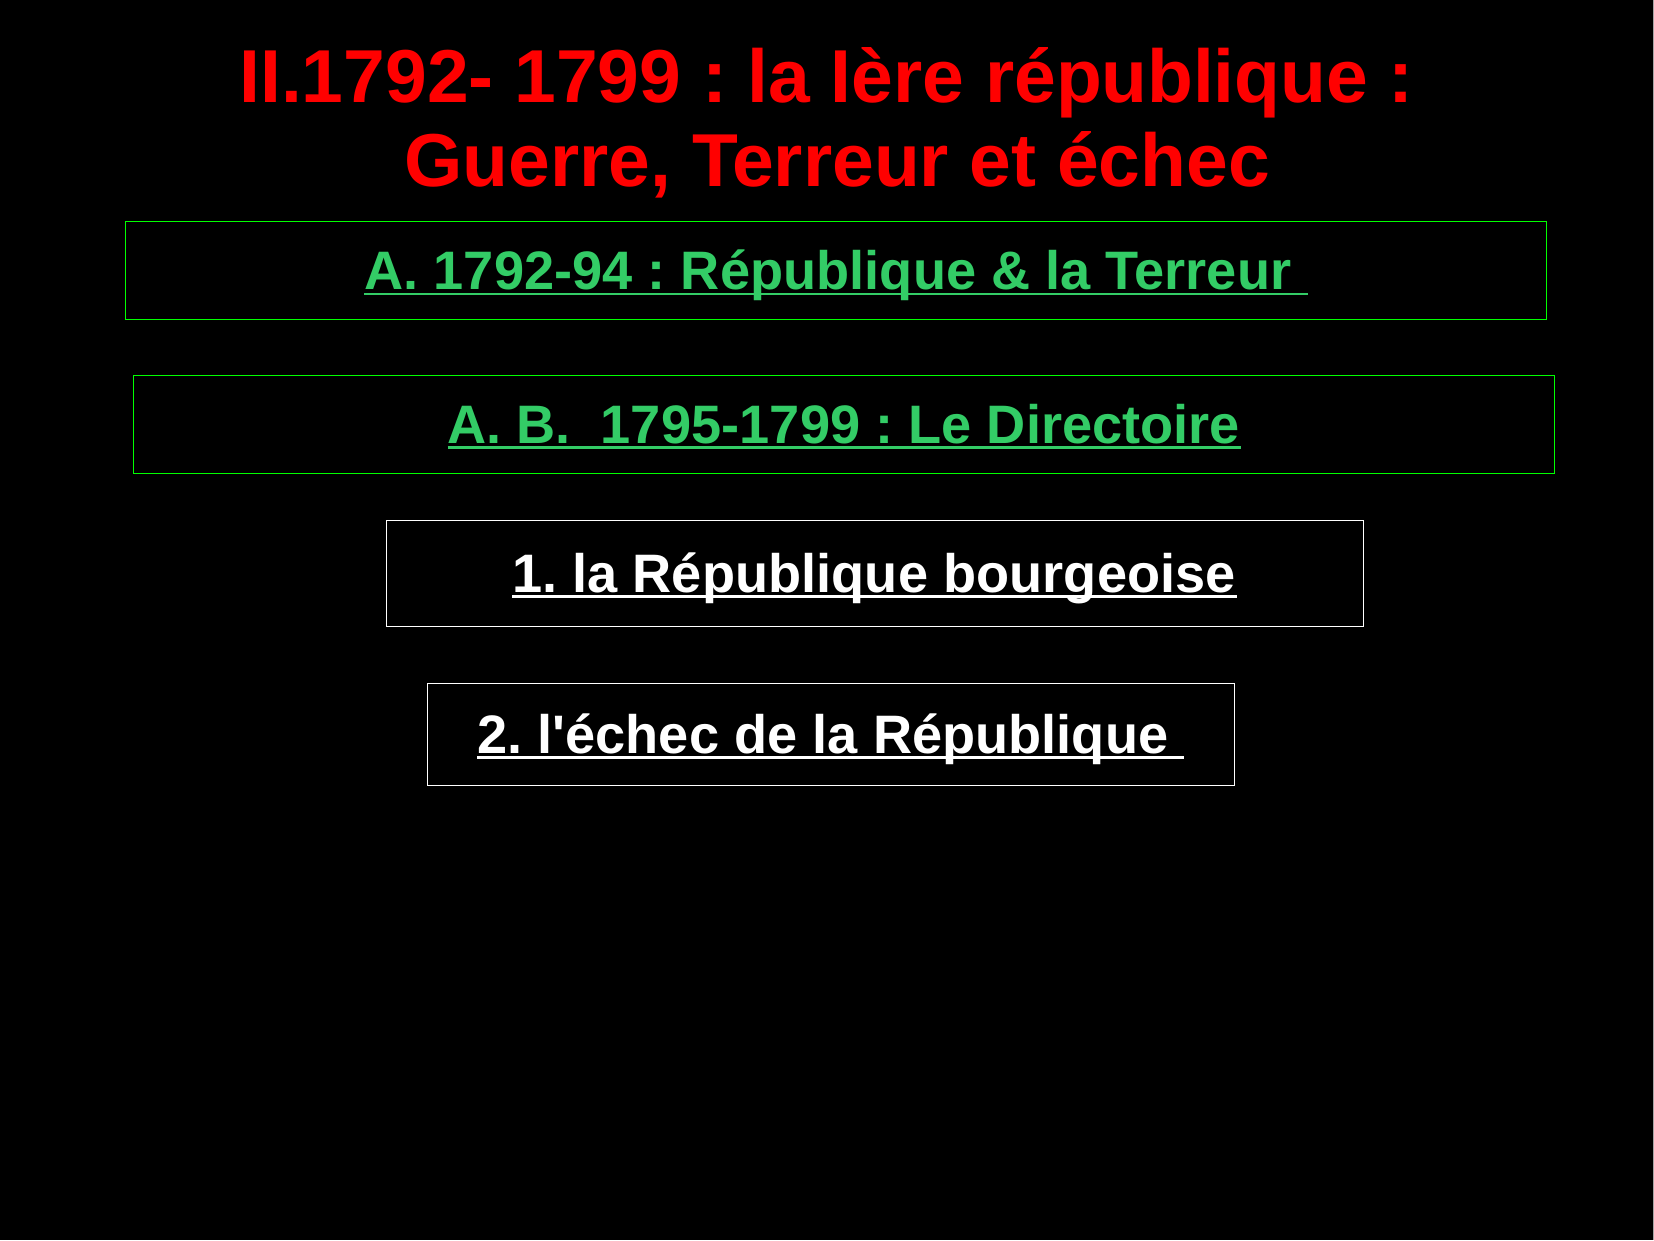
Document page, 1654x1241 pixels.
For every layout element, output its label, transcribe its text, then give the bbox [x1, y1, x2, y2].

text_box A. 1792-94 : République & la Terreur [125, 221, 1547, 320]
text_box II.1792- 1799 : la Ière république : Guerre, Terreur et échec [224, 27, 1451, 211]
text_box A. B. 1795-1799 : Le Directoire [133, 375, 1555, 474]
text_box 1. la République bourgeoise [386, 520, 1364, 627]
text_box 2. l'échec de la République [427, 683, 1235, 786]
